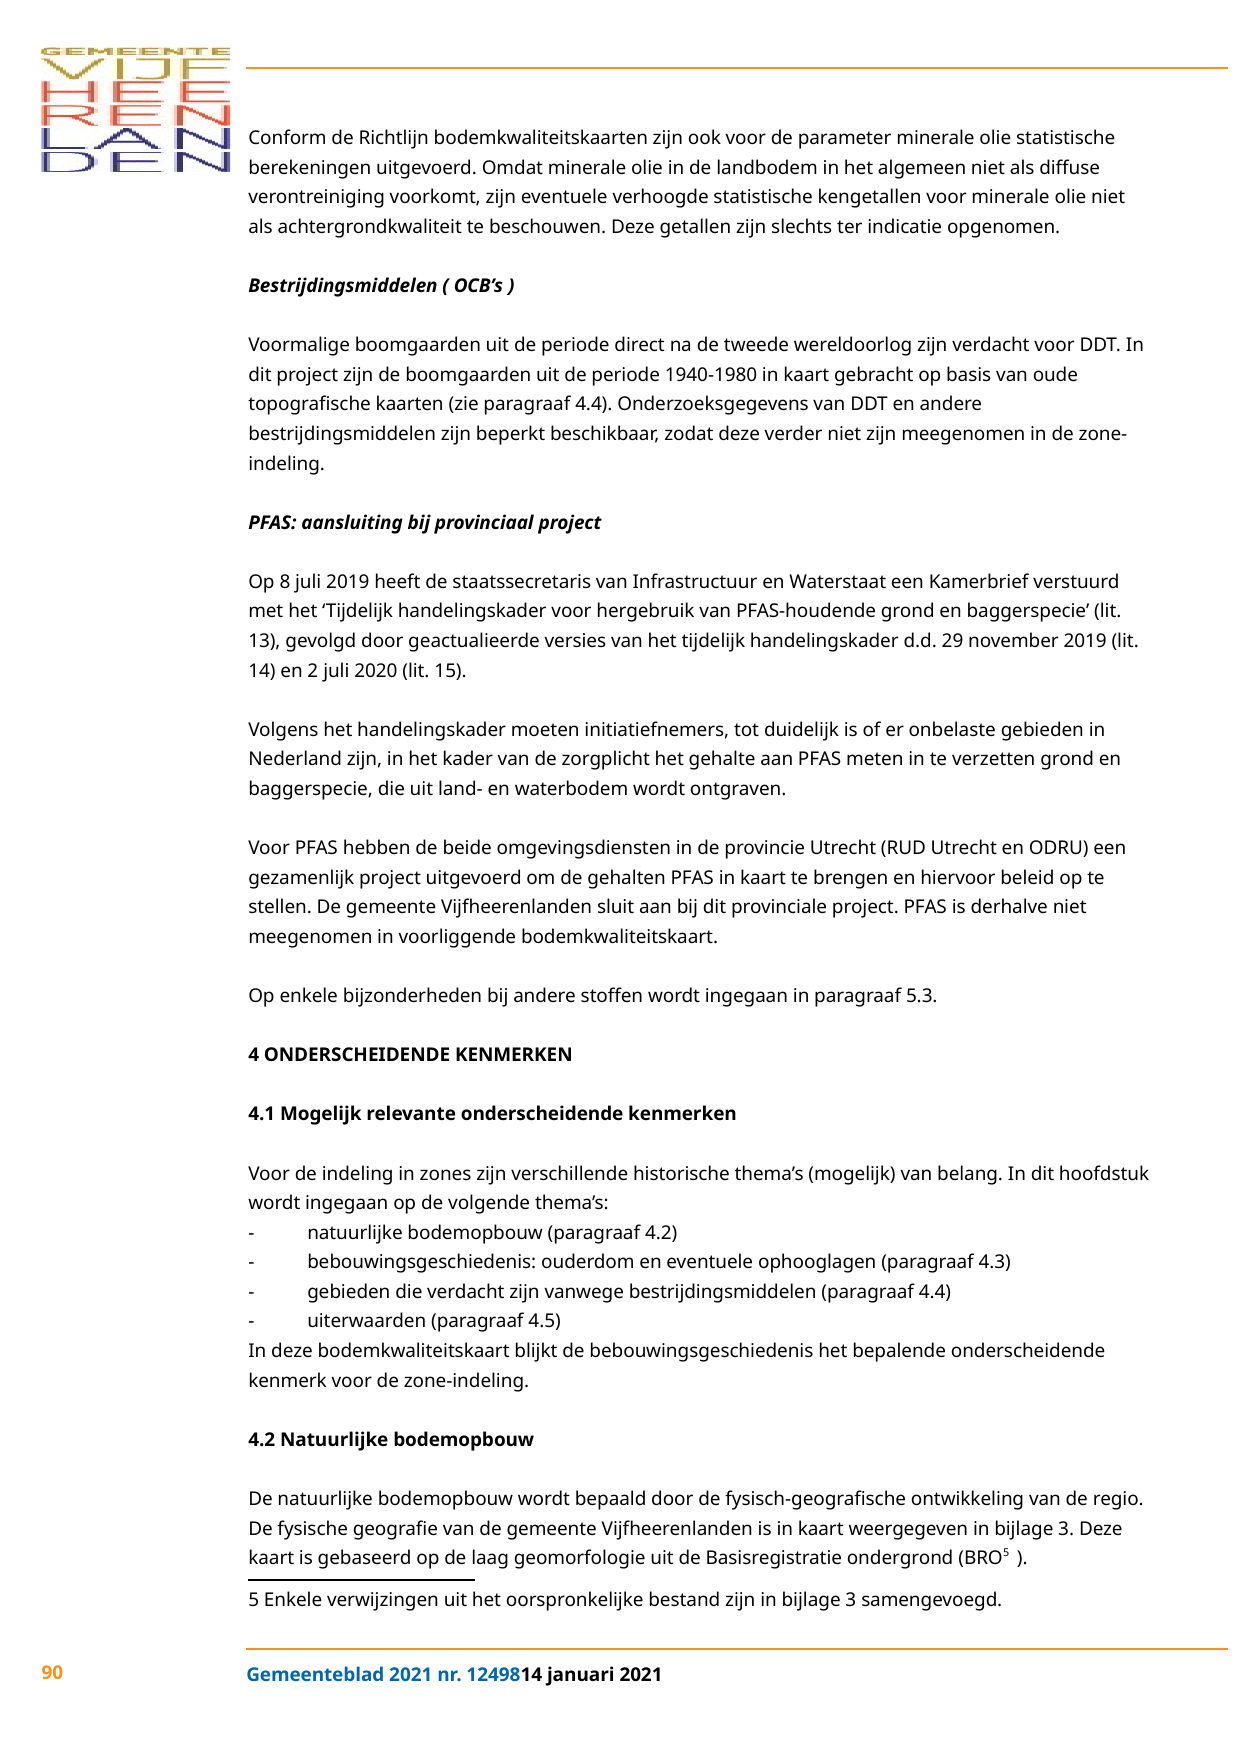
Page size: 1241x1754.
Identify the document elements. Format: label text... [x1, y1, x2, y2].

text Voormalige boomgaarden uit de periode direct na de tweede wereldoorlog zijn verdacht voor DDT. In dit project zijn de boomgaarden uit de periode 1940-1980 in kaart gebracht op basis van oude topografische kaarten (zie paragraaf 4.4). Onderzoeksgegevens van DDT en andere bestrijdingsmiddelen zijn beperkt beschikbaar, zodat deze verder niet zijn meegenomen in de zone-indeling. [248, 331, 1152, 476]
text Op 8 juli 2019 heeft de staatssecretaris van Infrastructuur en Waterstaat een Kamerbrief verstuurd met het ‘Tijdelijk handelingskader voor hergebruik van PFAS-houdende grond en baggerspecie’ (lit. 13), gevolgd door geactualieerde versies van het tijdelijk handelingskader d.d. 29 november 2019 (lit. 14) en 2 juli 2020 (lit. 15). [248, 568, 1152, 683]
text 4 ONDERSCHEIDENDE KENMERKEN [248, 1041, 1152, 1067]
text Conform de Richtlijn bodemkwaliteitskaarten zijn ook voor de parameter minerale olie statistische berekeningen uitgevoerd. Omdat minerale olie in de landbodem in het algemeen niet als diffuse verontreiniging voorkomt, zijn eventuele verhoogde statistische kengetallen voor minerale olie niet als achtergrondkwaliteit te beschouwen. Deze getallen zijn slechts ter indicatie opgenomen. [248, 124, 1152, 239]
list bebouwingsgeschiedenis: ouderdom en eventuele ophooglagen (paragraaf 4.3) [248, 1248, 1152, 1274]
text 4.1 Mogelijk relevante onderscheidende kenmerken [248, 1101, 1152, 1126]
text Op enkele bijzonderheden bij andere stoffen wordt ingegaan in paragraaf 5.3. [248, 982, 1152, 1008]
text Enkele verwijzingen uit het oorspronkelijke bestand zijn in bijlage 3 samengevoegd. [248, 1586, 1152, 1612]
text Bestrijdingsmiddelen ( OCB’s ) [248, 272, 1152, 298]
list uiterwaarden (paragraaf 4.5) [248, 1308, 1152, 1333]
text Voor de indeling in zones zijn verschillende historische thema’s (mogelijk) van belang. In dit hoofdstuk wordt ingegaan op de volgende thema’s: [248, 1160, 1152, 1215]
list gebieden die verdacht zijn vanwege bestrijdingsmiddelen (paragraaf 4.4) [248, 1278, 1152, 1304]
picture [41, 47, 231, 172]
list natuurlijke bodemopbouw (paragraaf 4.2) [248, 1219, 1152, 1245]
text In deze bodemkwaliteitskaart blijkt de bebouwingsgeschiedenis het bepalende onderscheidende kenmerk voor de zone-indeling. [248, 1337, 1152, 1393]
text Volgens het handelingskader moeten initiatiefnemers, tot duidelijk is of er onbelaste gebieden in Nederland zijn, in het kader van de zorgplicht het gehalte aan PFAS meten in te verzetten grond en baggerspecie, die uit land- en waterbodem wordt ontgraven. [248, 716, 1152, 801]
text PFAS: aansluiting bij provinciaal project [248, 509, 1152, 535]
text Voor PFAS hebben de beide omgevingsdiensten in de provincie Utrecht (RUD Utrecht en ODRU) een gezamenlijk project uitgevoerd om de gehalten PFAS in kaart te brengen en hiervoor beleid op te stellen. De gemeente Vijfheerenlanden sluit aan bij dit provinciale project. PFAS is derhalve niet meegenomen in voorliggende bodemkwaliteitskaart. [248, 834, 1152, 949]
text 4.2 Natuurlijke bodemopbouw [248, 1426, 1152, 1452]
text De natuurlijke bodemopbouw wordt bepaald door de fysisch-geografische ontwikkeling van de regio. De fysische geografie van de gemeente Vijfheerenlanden is in kaart weergegeven in bijlage 3. Deze kaart is gebaseerd op de laag geomorfologie uit de Basisregistratie ondergrond (BRO ). [248, 1485, 1152, 1570]
